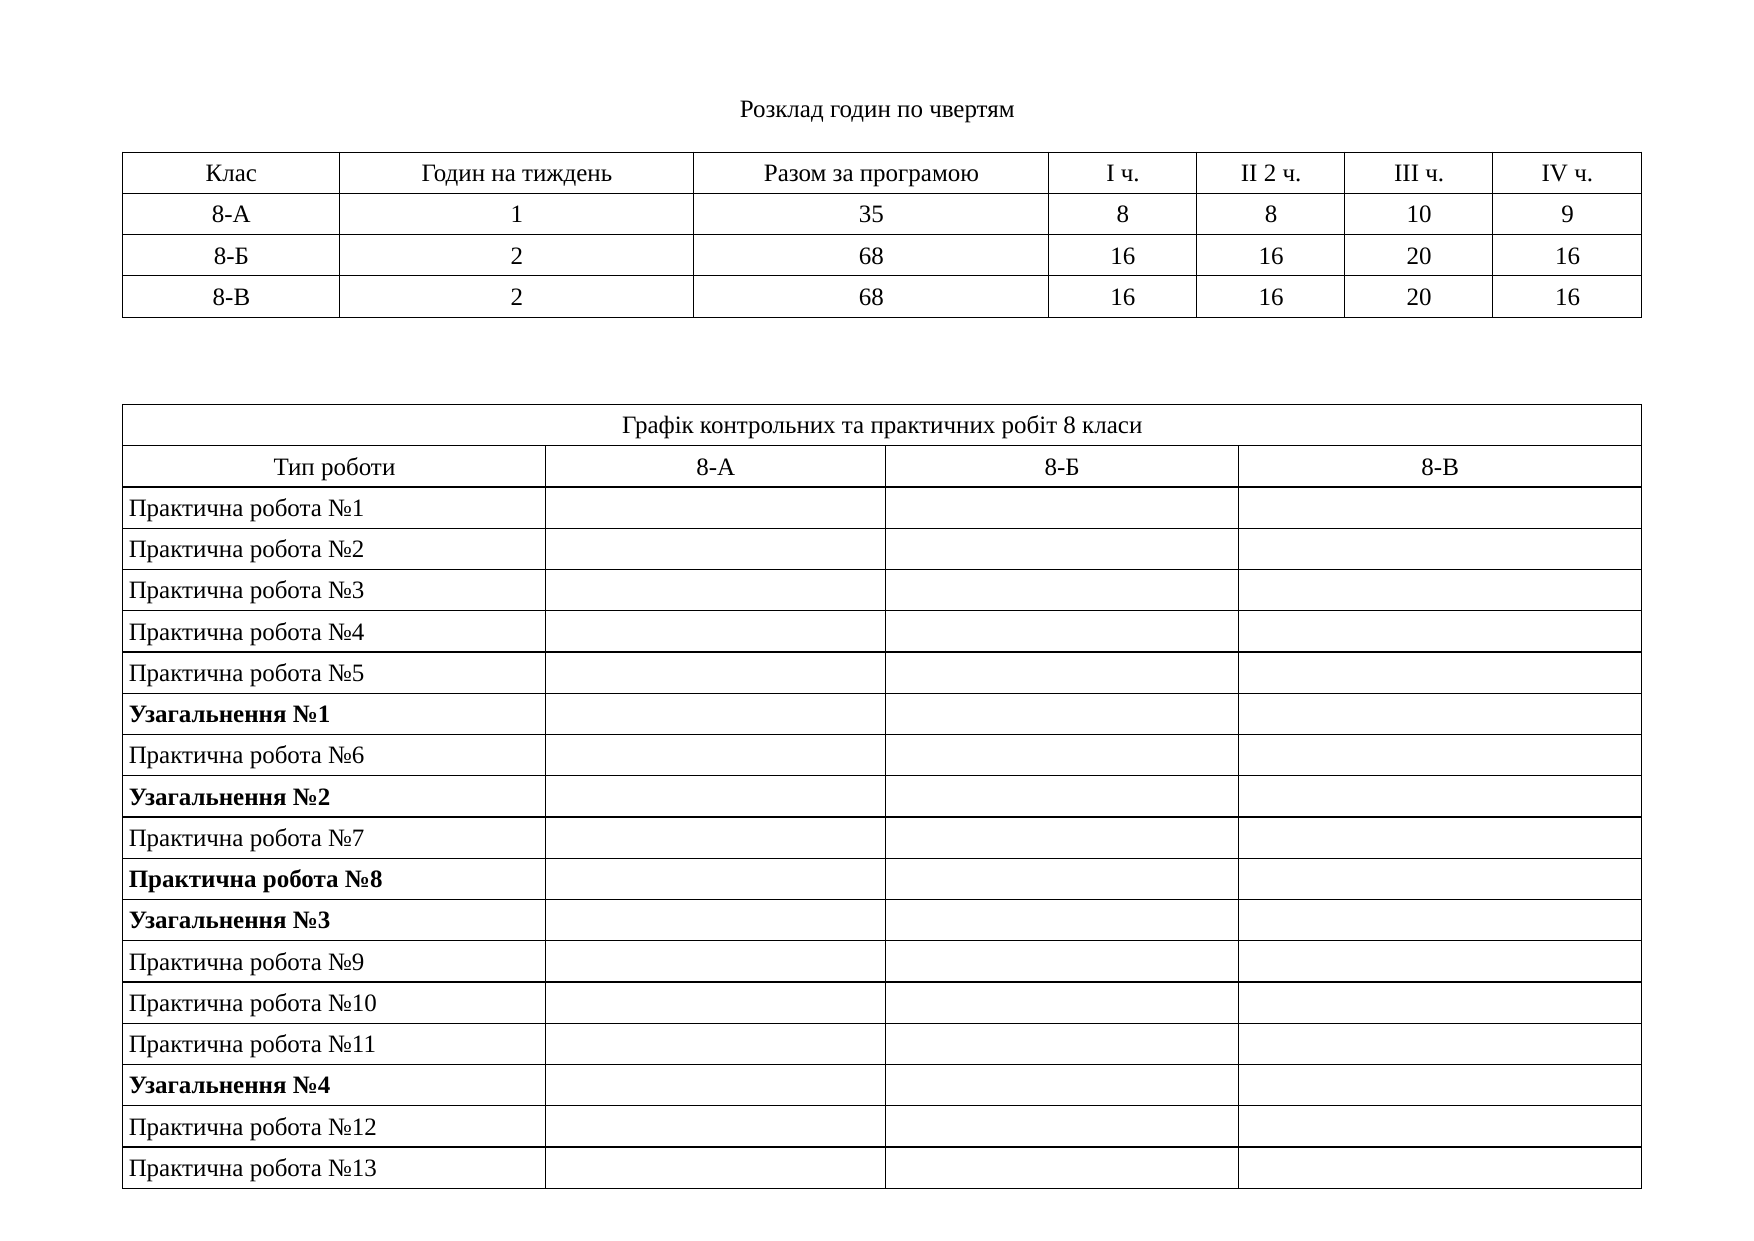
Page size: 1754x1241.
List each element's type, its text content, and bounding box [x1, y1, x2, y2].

table_cell [886, 653, 1238, 693]
table_cell [546, 529, 885, 569]
table_cell [886, 941, 1238, 981]
table_cell 8 [1197, 194, 1344, 234]
table_cell 9 [1493, 194, 1641, 234]
table_cell [546, 1024, 885, 1064]
table_cell Практична робота №2 [123, 529, 545, 569]
table_cell [1239, 776, 1641, 816]
table_cell [886, 818, 1238, 858]
table_cell [1239, 1148, 1641, 1188]
table_cell 16 [1049, 235, 1196, 275]
table_cell [1239, 611, 1641, 651]
table_cell [1239, 818, 1641, 858]
table_cell [886, 859, 1238, 899]
table_cell Практична робота №12 [123, 1106, 545, 1146]
table_cell Узагальнення №4 [123, 1065, 545, 1105]
table_cell 2 [340, 276, 693, 317]
table_cell [886, 735, 1238, 775]
table_cell [886, 570, 1238, 610]
table_cell [1239, 570, 1641, 610]
table_header І ч. [1049, 153, 1196, 193]
table_cell [886, 1106, 1238, 1146]
table_cell [1239, 941, 1641, 981]
table_cell [886, 1148, 1238, 1188]
table_cell [886, 983, 1238, 1023]
table_cell 16 [1493, 276, 1641, 317]
table_cell [546, 859, 885, 899]
table_cell [886, 900, 1238, 940]
table_cell Практична робота №11 [123, 1024, 545, 1064]
table_cell [886, 1065, 1238, 1105]
table_cell [1239, 653, 1641, 693]
table_cell [886, 529, 1238, 569]
table_cell Узагальнення №2 [123, 776, 545, 816]
table_cell [1239, 529, 1641, 569]
table_cell [1239, 983, 1641, 1023]
table_cell [546, 818, 885, 858]
table_cell [546, 1148, 885, 1188]
table_cell 20 [1345, 235, 1492, 275]
table_cell 68 [694, 276, 1048, 317]
table_cell [546, 776, 885, 816]
table_cell Практична робота №5 [123, 653, 545, 693]
table_cell 8-А [546, 446, 885, 486]
table_cell Практична робота №9 [123, 941, 545, 981]
table_cell [886, 1024, 1238, 1064]
table_cell Практична робота №4 [123, 611, 545, 651]
table_cell Практична робота №10 [123, 983, 545, 1023]
table_cell [1239, 488, 1641, 528]
table_cell [1239, 1106, 1641, 1146]
table_cell 8 [1049, 194, 1196, 234]
table_cell [546, 694, 885, 734]
table_cell [1239, 735, 1641, 775]
table_cell [546, 735, 885, 775]
table_cell Практична робота №1 [123, 488, 545, 528]
table_cell [546, 653, 885, 693]
table_cell 8-В [123, 276, 339, 317]
table_cell [886, 488, 1238, 528]
table_header II 2 ч. [1197, 153, 1344, 193]
table_cell 16 [1049, 276, 1196, 317]
table_cell Тип роботи [123, 446, 545, 486]
table_cell [1239, 900, 1641, 940]
table_header III ч. [1345, 153, 1492, 193]
table_cell [886, 611, 1238, 651]
table_cell 16 [1197, 276, 1344, 317]
table_cell 68 [694, 235, 1048, 275]
table_cell 16 [1493, 235, 1641, 275]
table_header Клас [123, 153, 339, 193]
table_cell 16 [1197, 235, 1344, 275]
table_cell [546, 488, 885, 528]
table_cell Узагальнення №3 [123, 900, 545, 940]
table_cell [886, 776, 1238, 816]
table_cell [546, 983, 885, 1023]
table_cell Практична робота №7 [123, 818, 545, 858]
table_cell [546, 900, 885, 940]
table_cell 10 [1345, 194, 1492, 234]
table_cell [546, 570, 885, 610]
table_cell 1 [340, 194, 693, 234]
table_cell 35 [694, 194, 1048, 234]
table_cell Узагальнення №1 [123, 694, 545, 734]
table_cell 20 [1345, 276, 1492, 317]
table_header Разом за програмою [694, 153, 1048, 193]
table_cell 8-А [123, 194, 339, 234]
table_cell [1239, 859, 1641, 899]
table_cell Практична робота №8 [123, 859, 545, 899]
table_cell [546, 941, 885, 981]
table_cell [546, 1106, 885, 1146]
table_cell Практична робота №3 [123, 570, 545, 610]
table_cell 8-Б [123, 235, 339, 275]
table_cell 2 [340, 235, 693, 275]
table_cell [1239, 694, 1641, 734]
text Розклад годин по чвертям [118, 94, 1636, 123]
table_cell [1239, 1065, 1641, 1105]
table_cell [546, 611, 885, 651]
table_header Графік контрольних та практичних робіт 8 класи [123, 405, 1641, 445]
table_cell [546, 1065, 885, 1105]
table_cell [1239, 1024, 1641, 1064]
table_cell Практична робота №13 [123, 1148, 545, 1188]
table_cell 8-В [1239, 446, 1641, 486]
table_cell 8-Б [886, 446, 1238, 486]
table_header IV ч. [1493, 153, 1641, 193]
table_header Годин на тиждень [340, 153, 693, 193]
table_cell Практична робота №6 [123, 735, 545, 775]
table_cell [886, 694, 1238, 734]
